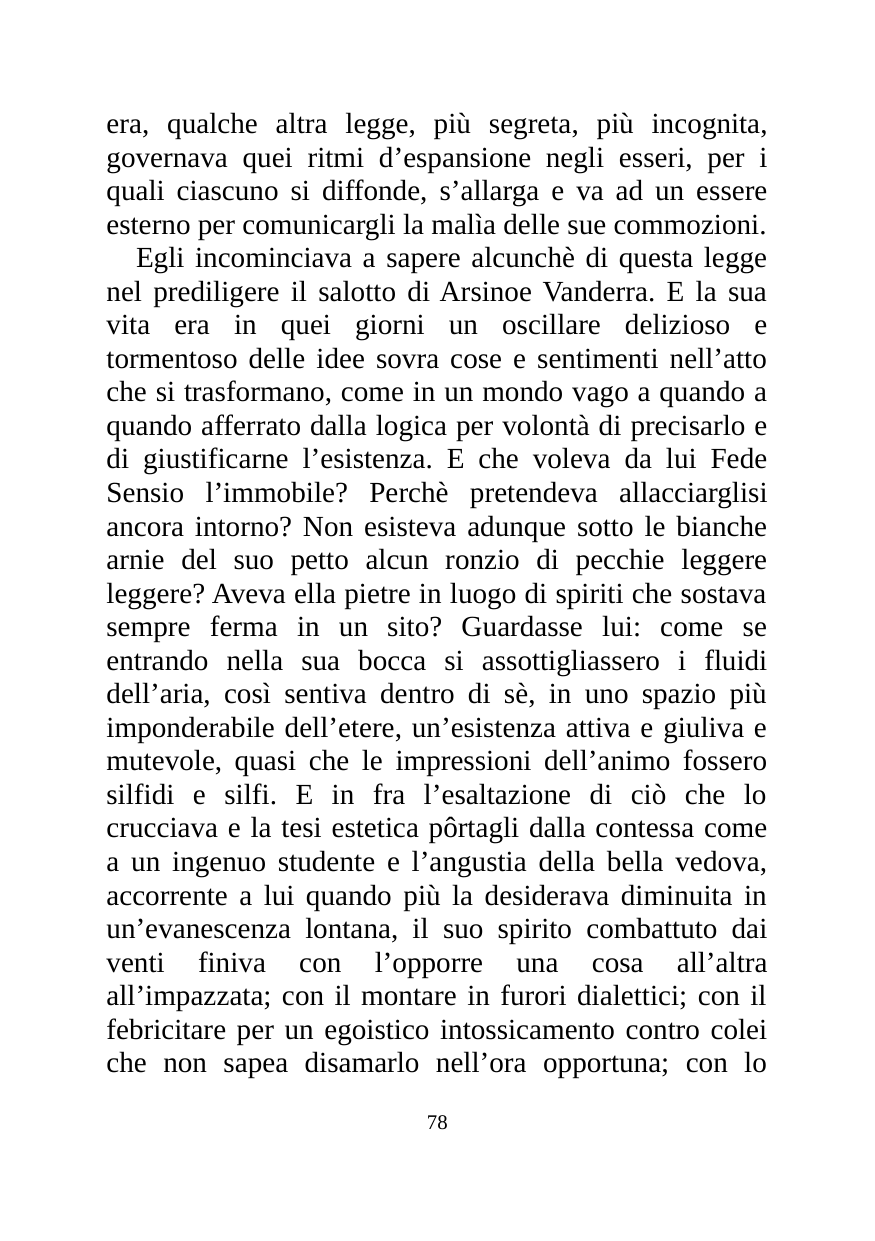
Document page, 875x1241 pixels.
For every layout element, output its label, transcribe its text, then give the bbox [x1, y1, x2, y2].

text Egli incominciava a sapere alcunchè di questa legge nel prediligere il salotto di Arsinoe Vanderra. E la sua vita era in quei giorni un oscillare delizioso e tormentoso delle idee sovra cose e sentimenti nell’atto che si trasformano, come in un mondo vago a quando a quando afferrato dalla logica per volontà di precisarlo e di giustificarne l’esistenza. E che voleva da lui Fede Sensio l’immobile? Perchè pretendeva allacciarglisi ancora intorno? Non esisteva adunque sotto le bianche arnie del suo petto alcun ronzio di pecchie leggere leggere? Aveva ella pietre in luogo di spiriti che sostava sempre ferma in un sito? Guardasse lui: come se entrando nella sua bocca si assottigliassero i fluidi dell’aria, così sentiva dentro di sè, in uno spazio più imponderabile dell’etere, un’esistenza attiva e giuliva e mutevole, quasi che le impressioni dell’animo fossero silfidi e silfi. E in fra l’esaltazione di ciò che lo crucciava e la tesi estetica pôrtagli dalla contessa come a un ingenuo studente e l’angustia della bella vedova, accorrente a lui quando più la desiderava diminuita in un’evanescenza lontana, il suo spirito combattuto dai venti finiva con l’opporre una cosa all’altra all’impazzata; con il montare in furori dialettici; con il febricitare per un egoistico intossicamento contro colei che non sapea disamarlo nell’ora opportuna; con lo [106, 240, 768, 1079]
text era, qualche altra legge, più segreta, più incognita, governava quei ritmi d’espansione negli esseri, per i quali ciascuno si diffonde, s’allarga e va ad un essere esterno per comunicargli la malìa delle sue commozioni. [106, 106, 768, 240]
